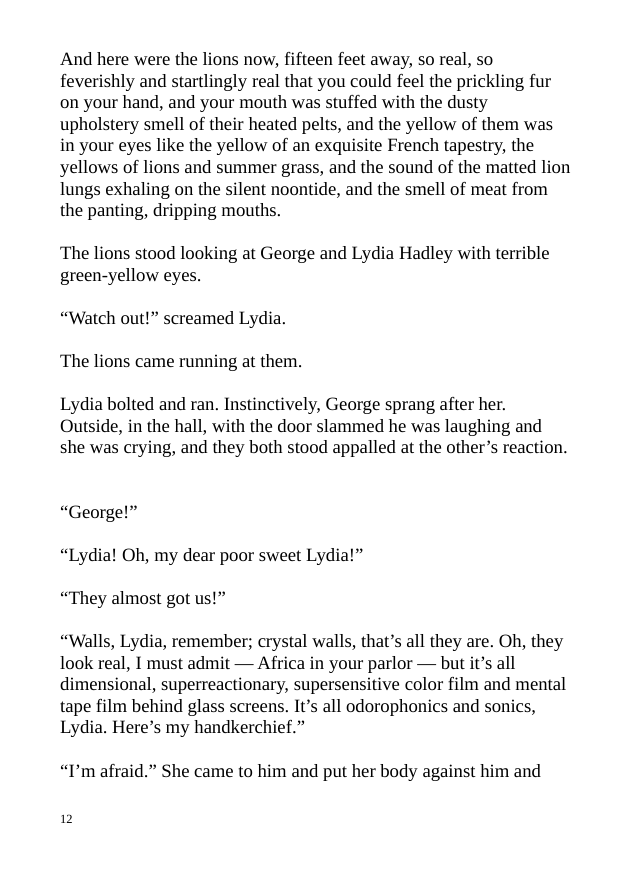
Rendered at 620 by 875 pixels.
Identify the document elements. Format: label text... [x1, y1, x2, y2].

text And here were the lions now, fifteen feet away, so real, so feverishly and startlingly real that you could feel the prickling fur on your hand, and your mouth was stuffed with the dusty upholstery smell of their heated pelts, and the yellow of them was in your eyes like the yellow of an exquisite French tapestry, the yellows of lions and summer grass, and the sound of the matted lion lungs exhaling on the silent noontide, and the smell of meat from the panting, dripping mouths. The lions stood looking at George and Lydia Hadley with terrible green-yellow eyes. “Watch out!” screamed Lydia. The lions came running at them. Lydia bolted and ran. Instinctively, George sprang after her. Outside, in the hall, with the door slammed he was laughing and she was crying, and they both stood appalled at the other’s reaction. “George!” “Lydia! Oh, my dear poor sweet Lydia!” “They almost got us!” “Walls, Lydia, remember; crystal walls, that’s all they are. Oh, they look real, I must admit — Africa in your parlor — but it’s all dimensional, superreactionary, supersensitive color film and mental tape film behind glass screens. It’s all odorophonics and sonics, Lydia. Here’s my handkerchief.” “I’m afraid.” She came to him and put her body against him and [60, 48, 571, 781]
